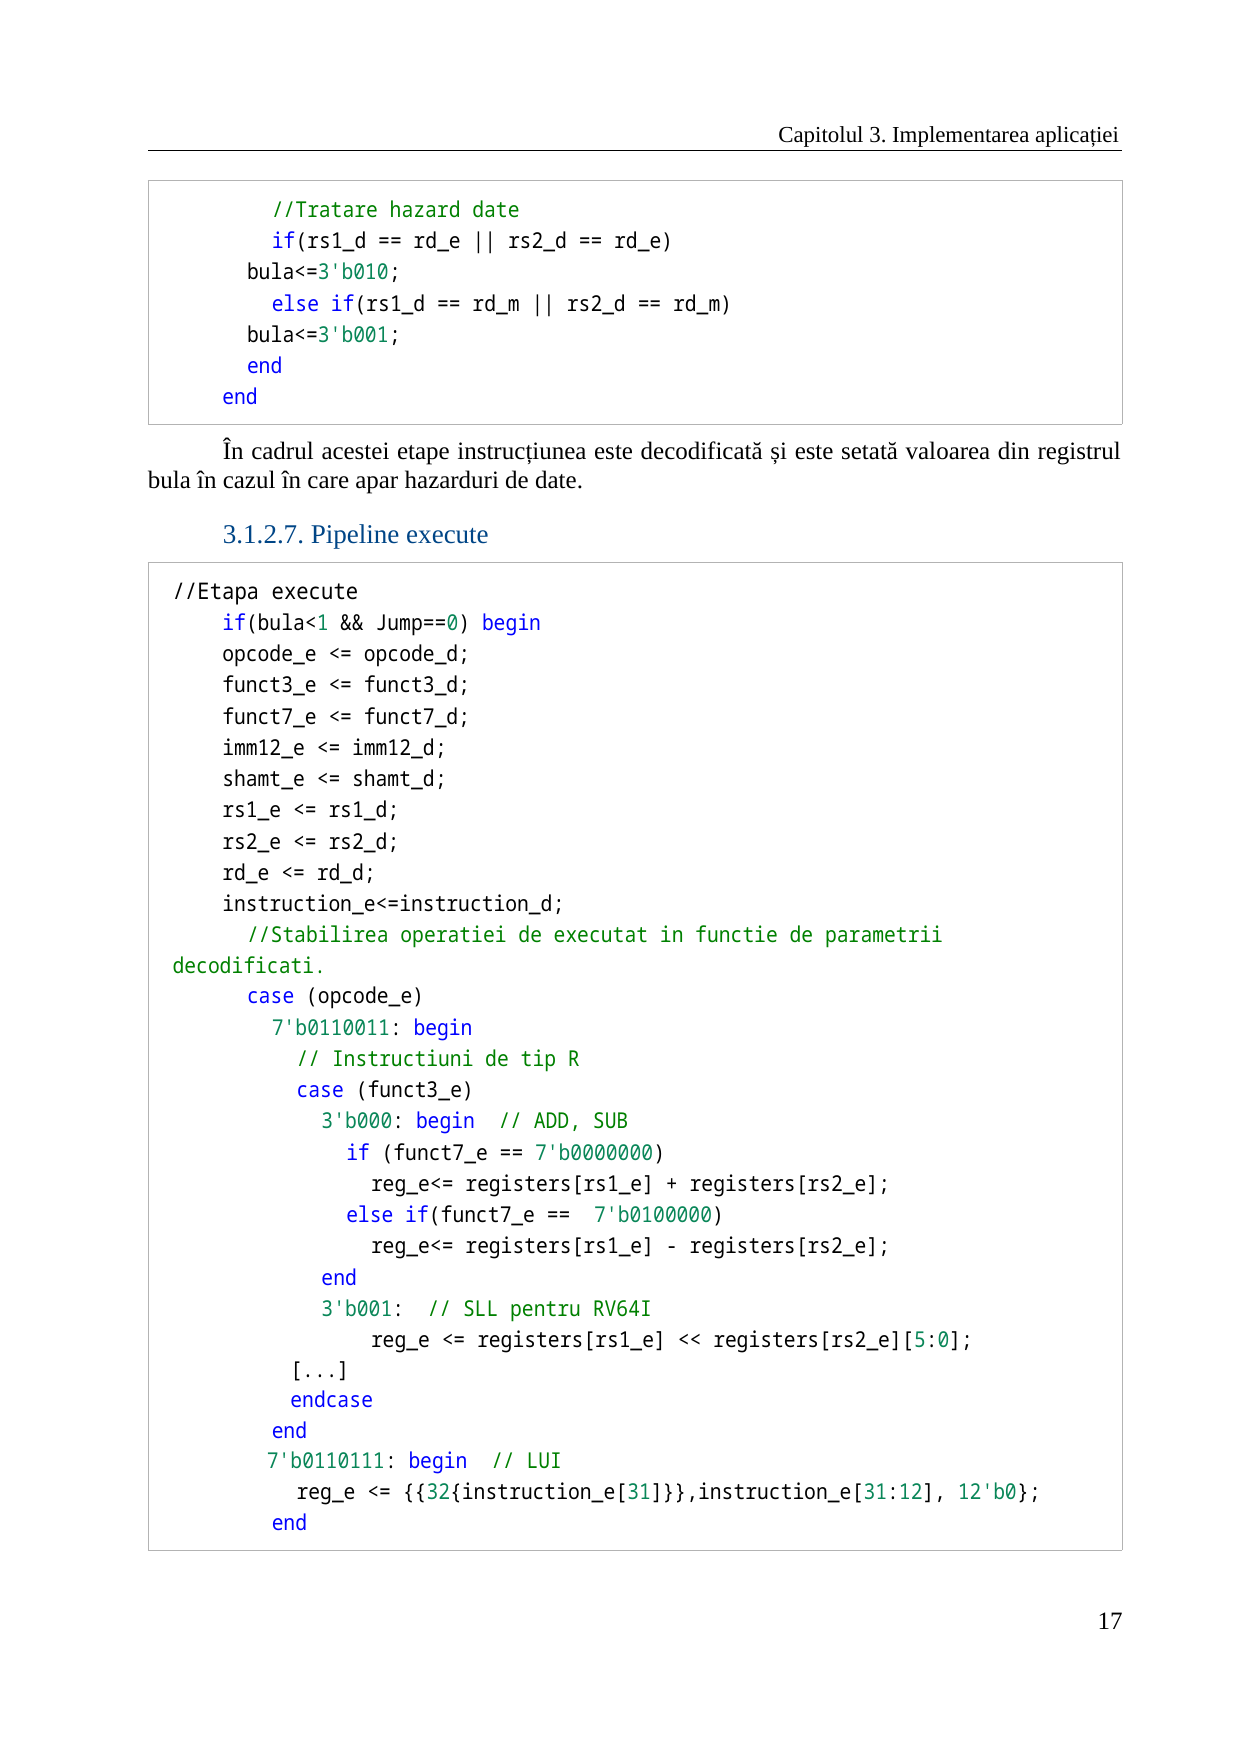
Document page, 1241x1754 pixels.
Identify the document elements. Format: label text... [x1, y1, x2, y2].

text //Stabilirea operatiei de executat in functie de parametrii decodificati. [149, 906, 1122, 967]
text end [149, 336, 1122, 368]
text 3'b000: begin // ADD, SUB [149, 1092, 1122, 1123]
text if(bula<1 && Jump==0) begin [149, 593, 1122, 625]
text reg_e <= registers[rs1_e] << registers[rs2_e][5:0]; [149, 1311, 1122, 1342]
text else if(rs1_d == rd_m || rs2_d == rd_m) [149, 274, 1122, 305]
text // Instructiuni de tip R [149, 1029, 1122, 1061]
text end [149, 1248, 1122, 1279]
text shamt_e <= shamt_d; [149, 750, 1122, 781]
text În cadrul acestei etape instrucțiunea este decodificată și este setată valoarea din registrul bula în cazul în care apar hazarduri de date. [148, 436, 1122, 494]
text 7'b0110111: begin // LUI [149, 1433, 1122, 1463]
text case (opcode_e) [149, 967, 1122, 998]
text end [149, 368, 1122, 424]
text end [149, 1402, 1122, 1433]
text opcode_e <= opcode_d; [149, 625, 1122, 656]
text else if(funct7_e == 7'b0100000) [149, 1186, 1122, 1217]
text if (funct7_e == 7'b0000000) [149, 1123, 1122, 1154]
text funct7_e <= funct7_d; [149, 687, 1122, 718]
text funct3_e <= funct3_d; [149, 656, 1122, 687]
text end [149, 1494, 1122, 1550]
text rd_e <= rd_d; [149, 843, 1122, 875]
text rs1_e <= rs1_d; [149, 781, 1122, 812]
subtitle Pipeline execute [223, 519, 1122, 550]
text if(rs1_d == rd_e || rs2_d == rd_e) [149, 211, 1122, 243]
text 3'b001: // SLL pentru RV64I [149, 1279, 1122, 1311]
text instruction_e<=instruction_d; [149, 875, 1122, 906]
text endcase [149, 1372, 1122, 1402]
text reg_e <= {{32{instruction_e[31]}},instruction_e[31:12], 12'b0}; [149, 1463, 1122, 1494]
text //Etapa execute [149, 563, 1122, 593]
text rs2_e <= rs2_d; [149, 812, 1122, 843]
text bula<=3'b001; [149, 305, 1122, 336]
text bula<=3'b010; [149, 243, 1122, 274]
text [...] [149, 1342, 1122, 1372]
text 7'b0110011: begin [149, 998, 1122, 1029]
text reg_e<= registers[rs1_e] + registers[rs2_e]; [149, 1154, 1122, 1186]
text case (funct3_e) [149, 1061, 1122, 1092]
text //Tratare hazard date [149, 181, 1122, 211]
text imm12_e <= imm12_d; [149, 718, 1122, 750]
text reg_e<= registers[rs1_e] - registers[rs2_e]; [149, 1217, 1122, 1248]
